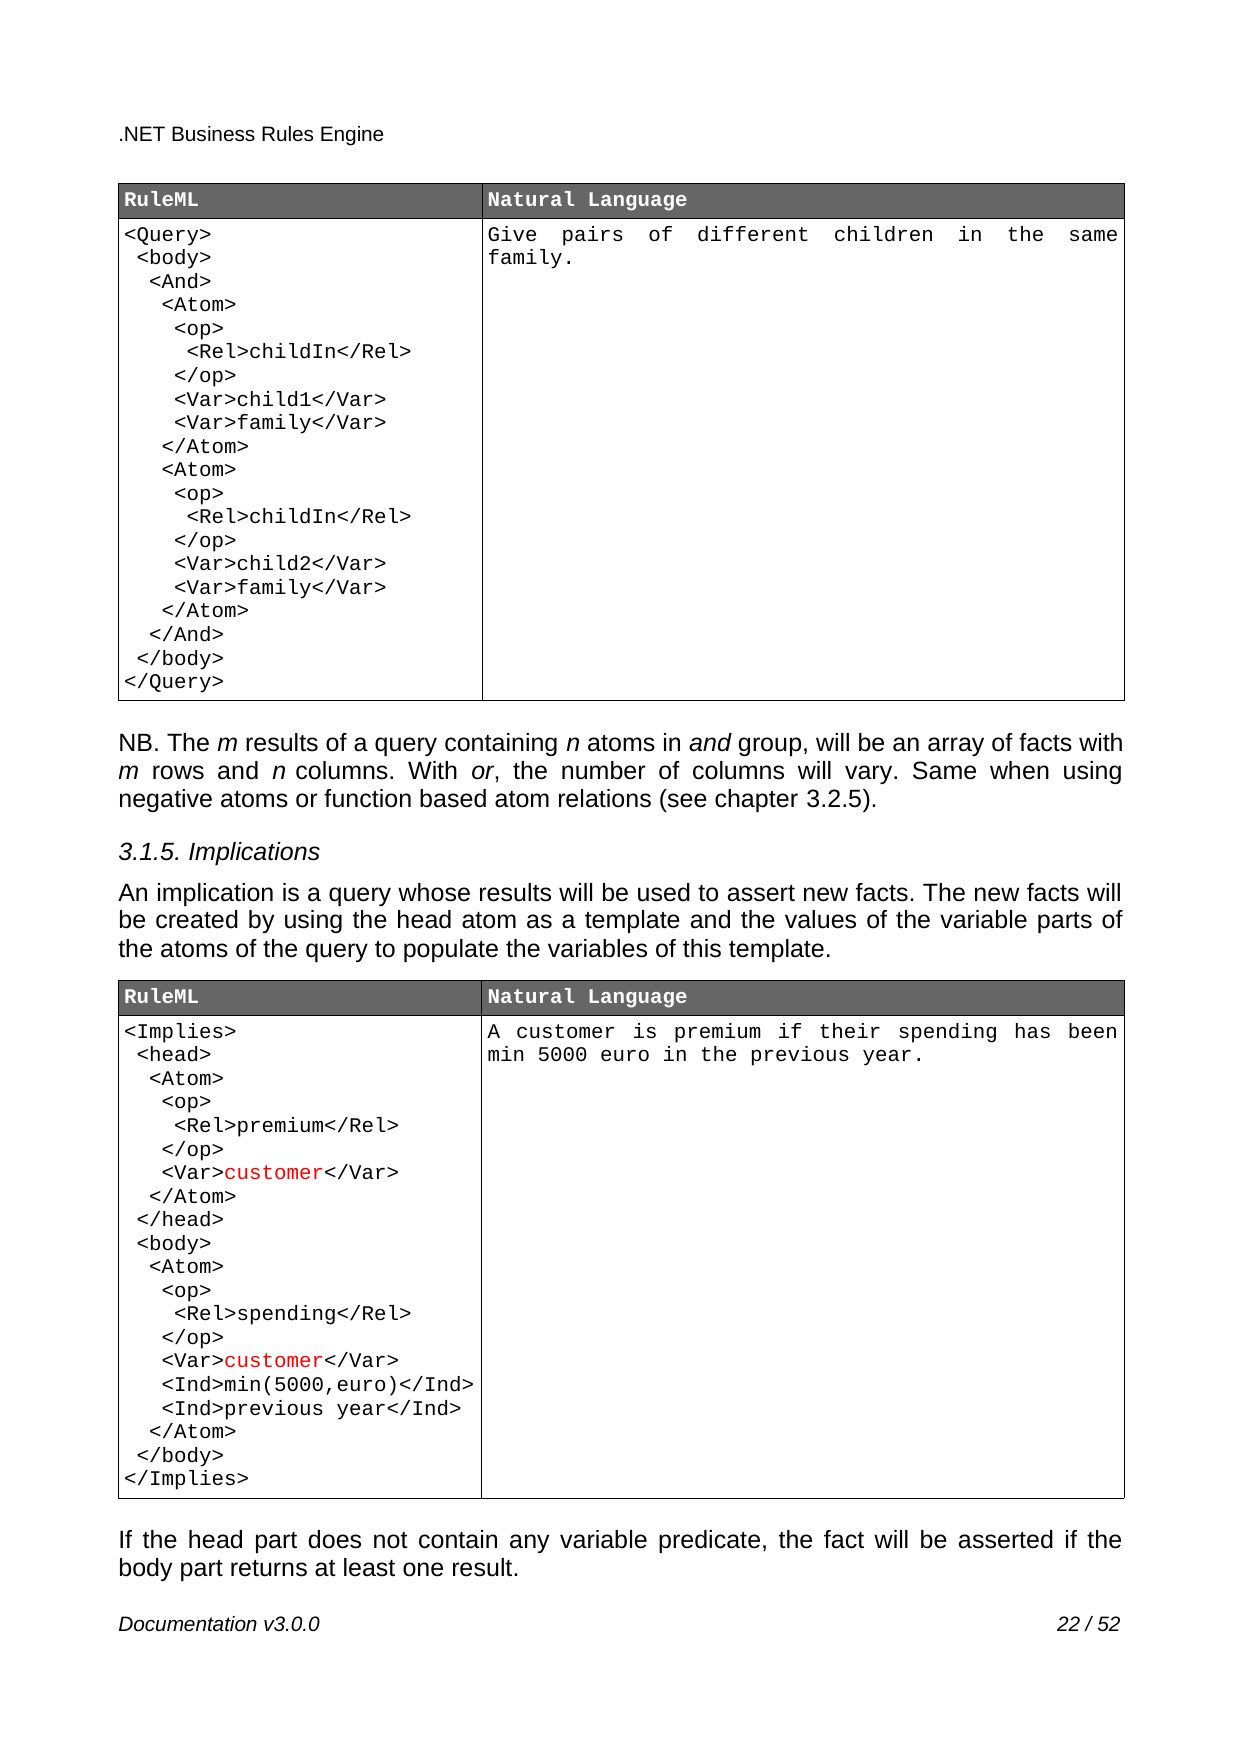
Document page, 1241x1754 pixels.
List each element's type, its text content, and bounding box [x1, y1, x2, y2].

text An implication is a query whose results will be used to assert new facts. The new facts will be created by using the head atom as a template and the values of the variable parts of the atoms of the query to populate the variables of this template. [118, 878, 1124, 962]
table_header RuleML [119, 981, 481, 1015]
subtitle Implications [118, 838, 1124, 866]
table_cell <Query> <body> <And> <Atom> <op> <Rel>childIn</Rel> </op> <Var>child1</Var> <Var>family</Var> </Atom> <Atom> <op> <Rel>childIn</Rel> </op> <Var>child2</Var> <Var>family</Var> </Atom> </And> </body> </Query> [119, 219, 482, 700]
table_cell A customer is premium if their spending has been min 5000 euro in the previous year. [482, 1016, 1124, 1498]
table_cell <Implies> <head> <Atom> <op> <Rel>premium</Rel> </op> <Var>customer</Var> </Atom> </head> <body> <Atom> <op> <Rel>spending</Rel> </op> <Var>customer</Var> <Ind>min(5000,euro)</Ind> <Ind>previous year</Ind> </Atom> </body> </Implies> [119, 1016, 481, 1498]
table_cell Give pairs of different children in the same family. [483, 219, 1124, 700]
text If the head part does not contain any variable predicate, the fact will be asserted if the body part returns at least one result. [118, 1526, 1124, 1582]
table_header Natural Language [483, 184, 1124, 218]
table_header RuleML [119, 184, 482, 218]
text NB. The m results of a query containing n atoms in and group, will be an array of facts with m rows and n columns. With or, the number of columns will vary. Same when using negative atoms or function based atom relations (see chapter 3.2.5). [118, 729, 1124, 813]
table_header Natural Language [482, 981, 1124, 1015]
